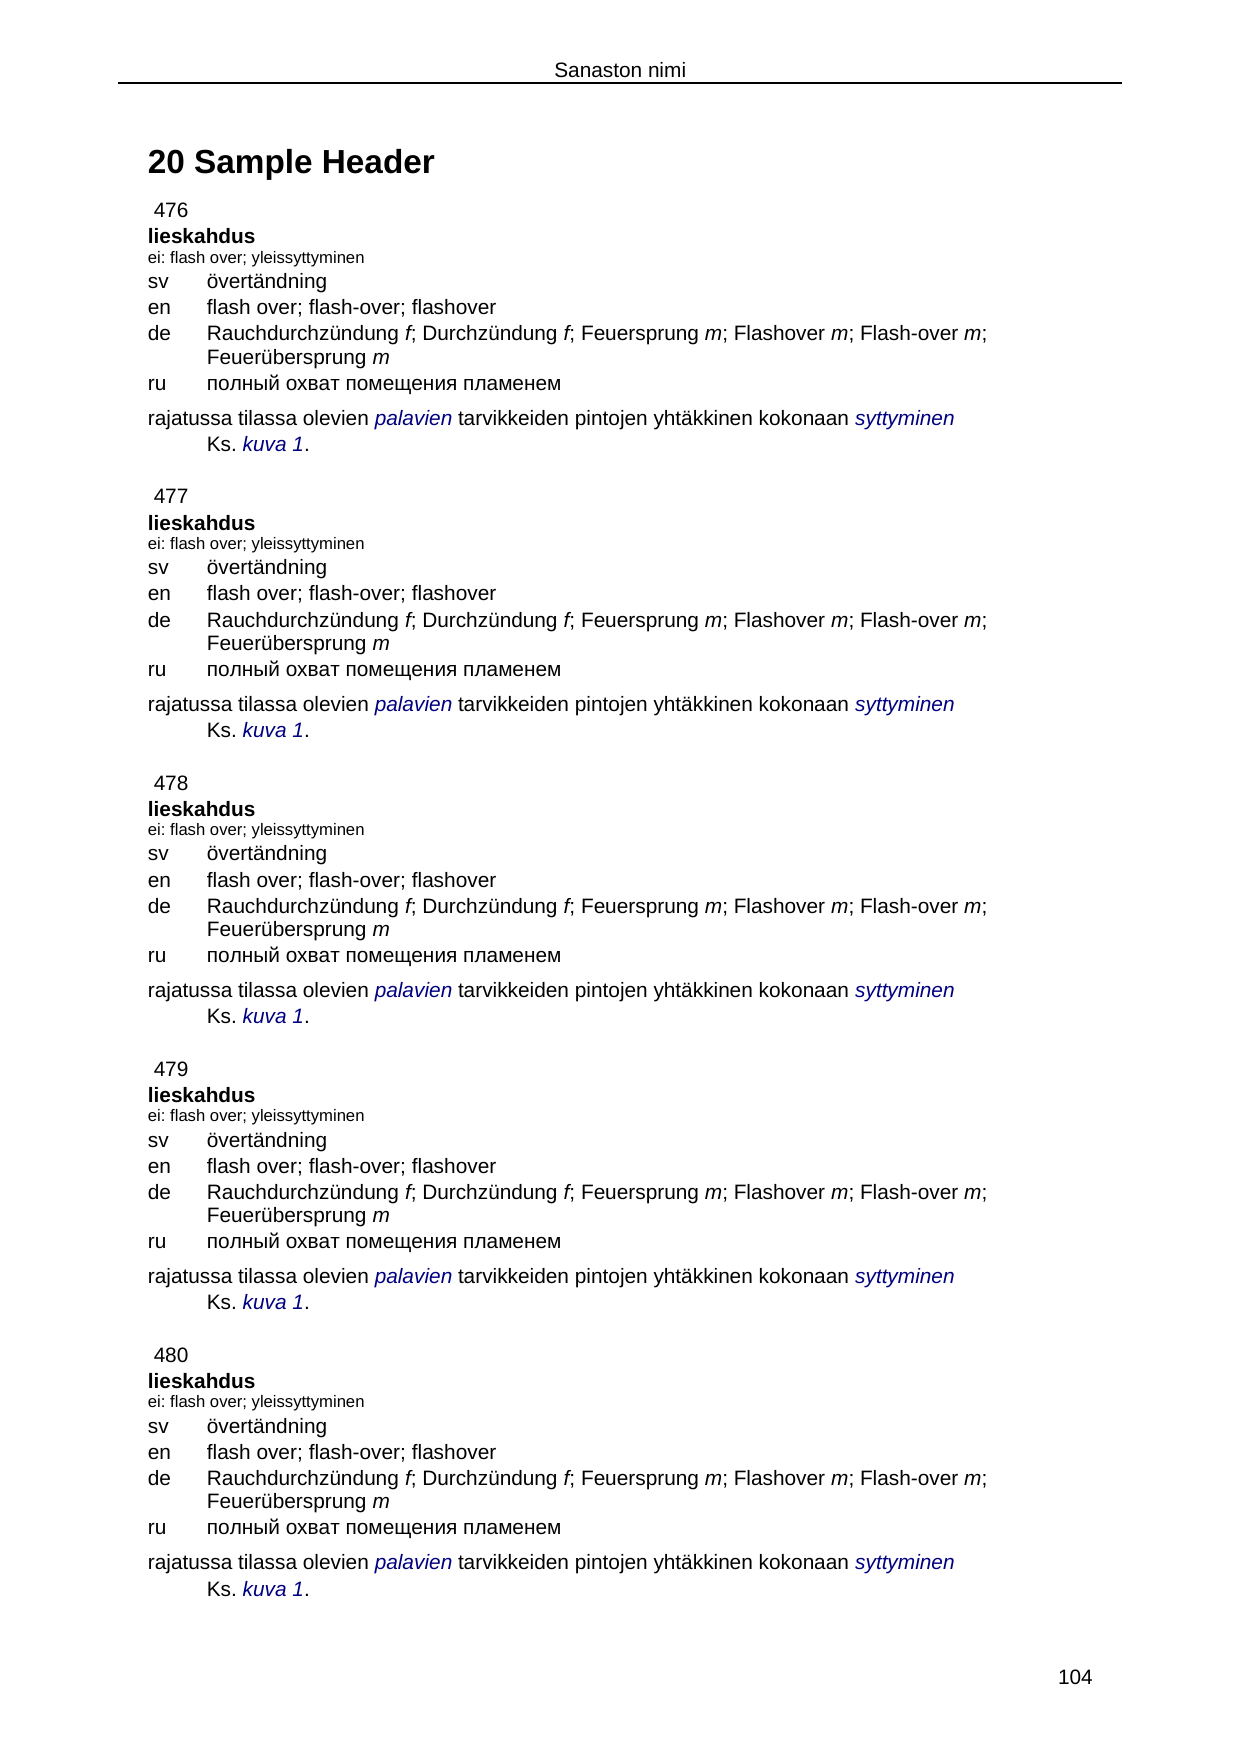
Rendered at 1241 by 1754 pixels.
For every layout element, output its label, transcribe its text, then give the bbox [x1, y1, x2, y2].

table_header 478 lieskahdus ei: flash over; yleissyttyminen sv övertändning en flash over; flash-over; flashover de Rauchdurchzündung f; Durchzündung f; Feuersprung m; Flashover m; Flash-over m; Feuerübersprung m ru полный охват помещения пламенем rajatussa tilassa olevien palavien tarvikkeiden pintojen yhtäkkinen kokonaan syttyminen Ks. kuva 1. [118, 765, 1122, 1028]
table_header 480 lieskahdus ei: flash over; yleissyttyminen sv övertändning en flash over; flash-over; flashover de Rauchdurchzündung f; Durchzündung f; Feuersprung m; Flashover m; Flash-over m; Feuerübersprung m ru полный охват помещения пламенем rajatussa tilassa olevien palavien tarvikkeiden pintojen yhtäkkinen kokonaan syttyminen Ks. kuva 1. [118, 1338, 1122, 1600]
table_header 477 lieskahdus ei: flash over; yleissyttyminen sv övertändning en flash over; flash-over; flashover de Rauchdurchzündung f; Durchzündung f; Feuersprung m; Flashover m; Flash-over m; Feuerübersprung m ru полный охват помещения пламенем rajatussa tilassa olevien palavien tarvikkeiden pintojen yhtäkkinen kokonaan syttyminen Ks. kuva 1. [118, 479, 1122, 742]
table_header 479 lieskahdus ei: flash over; yleissyttyminen sv övertändning en flash over; flash-over; flashover de Rauchdurchzündung f; Durchzündung f; Feuersprung m; Flashover m; Flash-over m; Feuerübersprung m ru полный охват помещения пламенем rajatussa tilassa olevien palavien tarvikkeiden pintojen yhtäkkinen kokonaan syttyminen Ks. kuva 1. [118, 1051, 1122, 1314]
table_header 476 lieskahdus ei: flash over; yleissyttyminen sv övertändning en flash over; flash-over; flashover de Rauchdurchzündung f; Durchzündung f; Feuersprung m; Flashover m; Flash-over m; Feuerübersprung m ru полный охват помещения пламенем rajatussa tilassa olevien palavien tarvikkeiden pintojen yhtäkkinen kokonaan syttyminen Ks. kuva 1. [118, 193, 1122, 456]
subtitle Sample Header [148, 143, 1093, 180]
